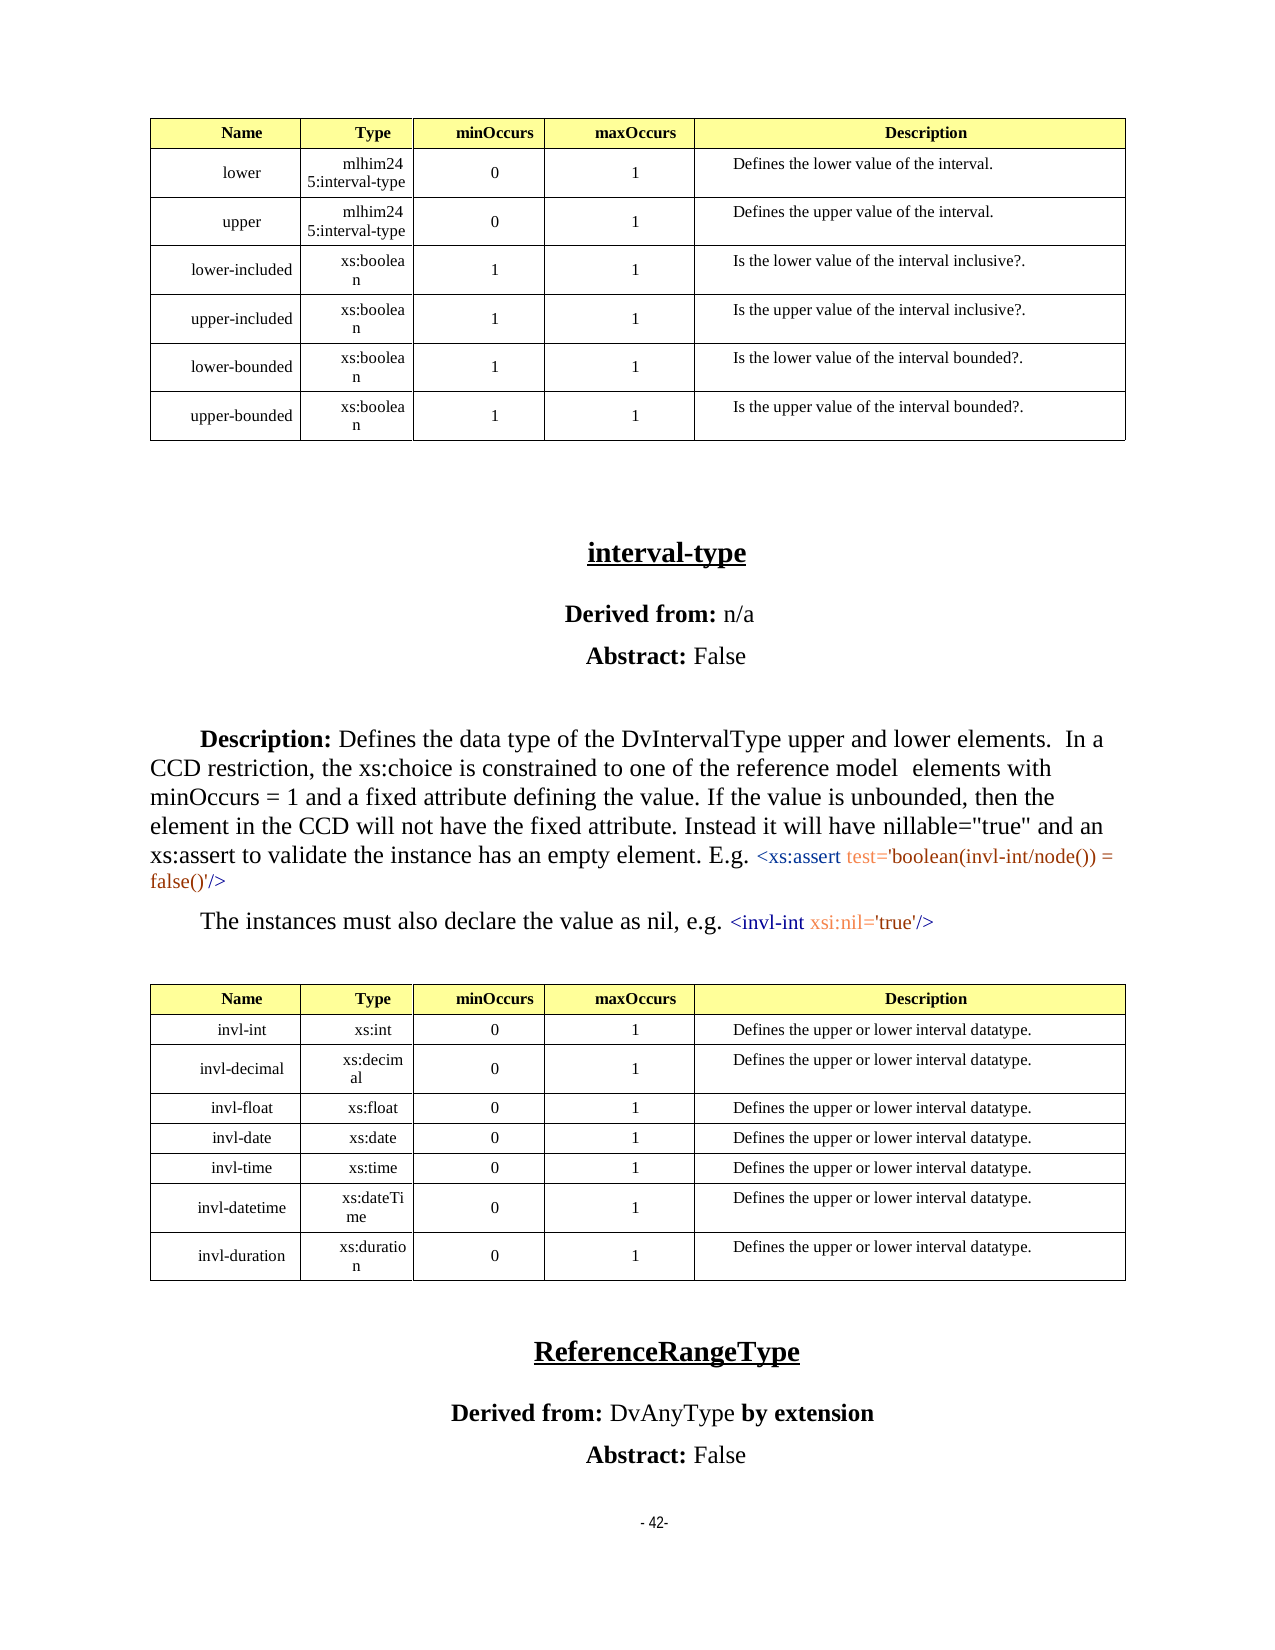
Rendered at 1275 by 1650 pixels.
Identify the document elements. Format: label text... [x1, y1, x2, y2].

table_cell Defines the upper or lower interval datatype. [695, 1154, 1125, 1183]
table_cell upper-bounded [151, 392, 300, 440]
table_cell 0 [414, 1015, 544, 1044]
table_header minOccurs [414, 985, 544, 1014]
table_cell Defines the upper or lower interval datatype. [695, 1124, 1125, 1153]
table_cell Is the lower value of the interval bounded?. [695, 344, 1125, 391]
table_cell 1 [545, 295, 694, 343]
table_cell Defines the upper or lower interval datatype. [695, 1094, 1125, 1123]
table_cell 0 [414, 1154, 544, 1183]
table_cell 1 [545, 344, 694, 391]
table_cell Is the upper value of the interval bounded?. [695, 392, 1125, 440]
table_header Type [301, 119, 412, 148]
table_cell xs:int [301, 1015, 412, 1044]
table_cell 1 [545, 1184, 694, 1232]
table_cell xs:boolean [301, 246, 412, 294]
table_cell 1 [414, 295, 544, 343]
table_cell 0 [414, 198, 544, 245]
table_cell Is the upper value of the interval inclusive?. [695, 295, 1125, 343]
table_cell upper-included [151, 295, 300, 343]
table_cell 0 [414, 1124, 544, 1153]
table_header maxOccurs [545, 985, 694, 1014]
text interval-type [150, 536, 1125, 569]
table_header Name [151, 119, 300, 148]
table_cell xs:float [301, 1094, 412, 1123]
text Abstract: False [150, 641, 1125, 670]
table_cell 0 [414, 149, 544, 197]
table_cell xs:decimal [301, 1045, 412, 1093]
table_cell 1 [545, 1094, 694, 1123]
table_cell 0 [414, 1045, 544, 1093]
table_cell invl-datetime [151, 1184, 300, 1232]
table_cell mlhim245:interval-type [301, 198, 412, 245]
text Abstract: False [150, 1439, 1125, 1469]
table_header minOccurs [414, 119, 544, 148]
table_cell lower-included [151, 246, 300, 294]
table_cell 1 [545, 246, 694, 294]
table_cell 1 [545, 149, 694, 197]
table_cell 1 [545, 1045, 694, 1093]
table_cell Defines the upper or lower interval datatype. [695, 1045, 1125, 1093]
table_cell xs:boolean [301, 295, 412, 343]
text Description: Defines the data type of the DvIntervalType upper and lower elements. In a CCD restriction, the xs:choice is constrained to one of the reference model elements with minOccurs = 1 and a fixed attribute defining the value. If the value is unbounded, then the element in the CCD will not have the fixed attribute. Instead it will have nillable="true" and an xs:assert to validate the instance has an empty element. E.g. <xs:assert test='boolean(invl-int/node()) = false()'/> [150, 724, 1125, 893]
table_cell invl-duration [151, 1233, 300, 1280]
table_cell xs:dateTime [301, 1184, 412, 1232]
table_cell 1 [545, 1015, 694, 1044]
table_cell Is the lower value of the interval inclusive?. [695, 246, 1125, 294]
table_cell Defines the upper value of the interval. [695, 198, 1125, 245]
table_cell 1 [545, 1233, 694, 1280]
table_header Name [151, 985, 300, 1014]
table_cell Defines the upper or lower interval datatype. [695, 1184, 1125, 1232]
table_cell invl-date [151, 1124, 300, 1153]
table_cell Defines the upper or lower interval datatype. [695, 1233, 1125, 1280]
table_cell invl-float [151, 1094, 300, 1123]
table_cell 0 [414, 1184, 544, 1232]
table_cell lower-bounded [151, 344, 300, 391]
table_cell invl-decimal [151, 1045, 300, 1093]
text The instances must also declare the value as nil, e.g. <invl-int xsi:nil='true'/> [150, 906, 1125, 935]
table_header Description [695, 119, 1125, 148]
table_header Description [695, 985, 1125, 1014]
table_cell xs:duration [301, 1233, 412, 1280]
table_cell xs:boolean [301, 392, 412, 440]
text Derived from: n/a [150, 599, 1125, 628]
table_header maxOccurs [545, 119, 694, 148]
table_cell 1 [545, 1124, 694, 1153]
table_cell 1 [414, 392, 544, 440]
table_cell 1 [545, 1154, 694, 1183]
table_cell lower [151, 149, 300, 197]
table_cell invl-time [151, 1154, 300, 1183]
table_cell 0 [414, 1094, 544, 1123]
table_header Type [301, 985, 412, 1014]
table_cell xs:time [301, 1154, 412, 1183]
table_cell 1 [545, 392, 694, 440]
table_cell invl-int [151, 1015, 300, 1044]
table_cell 1 [414, 246, 544, 294]
table_cell 1 [414, 344, 544, 391]
table_cell Defines the lower value of the interval. [695, 149, 1125, 197]
table_cell xs:date [301, 1124, 412, 1153]
text ReferenceRangeType [150, 1334, 1125, 1368]
table_cell mlhim245:interval-type [301, 149, 412, 197]
table_cell xs:boolean [301, 344, 412, 391]
table_cell Defines the upper or lower interval datatype. [695, 1015, 1125, 1044]
table_cell 1 [545, 198, 694, 245]
table_cell 0 [414, 1233, 544, 1280]
table_cell upper [151, 198, 300, 245]
text Derived from: DvAnyType by extension [150, 1398, 1125, 1427]
